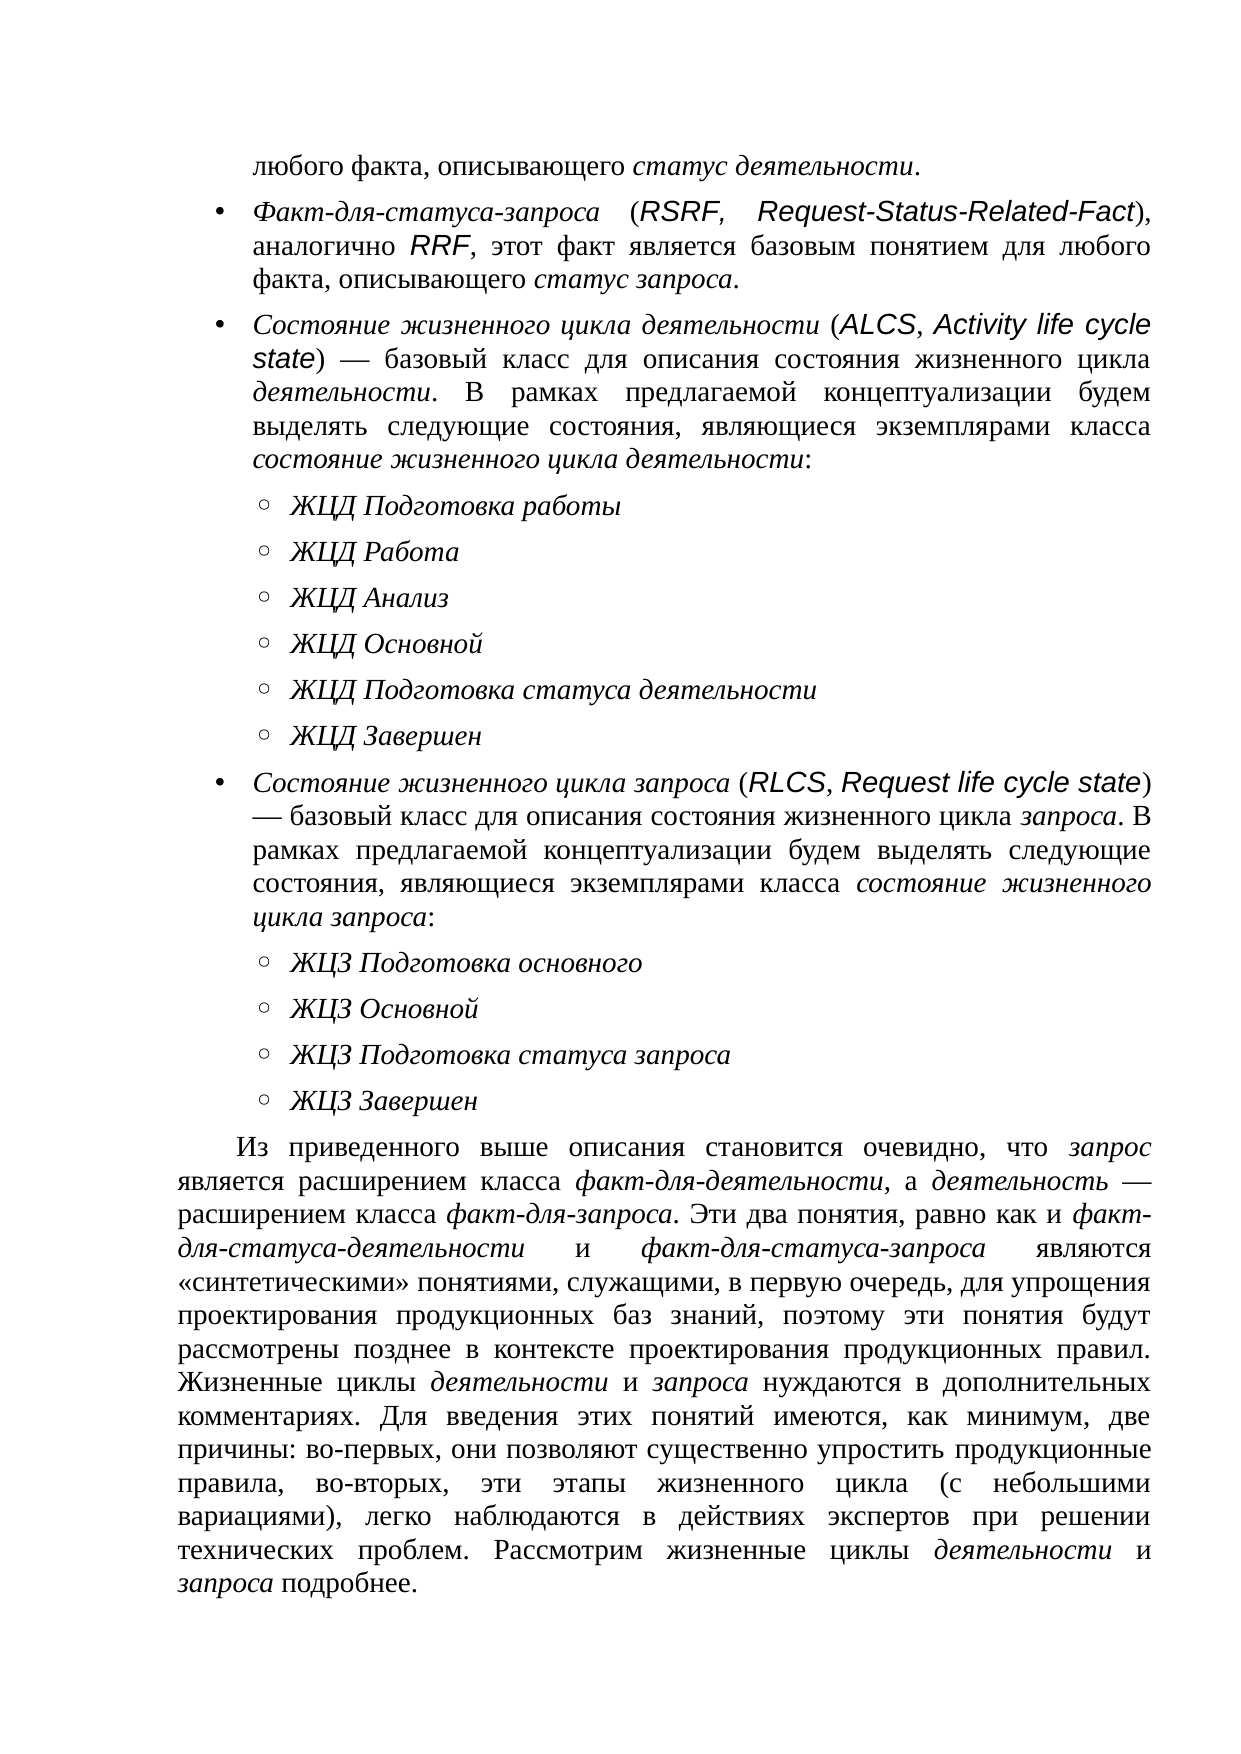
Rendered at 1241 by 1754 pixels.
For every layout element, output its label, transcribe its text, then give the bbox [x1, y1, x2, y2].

list ЖЦД Подготовка статуса деятельности [252, 672, 1152, 706]
text Из приведенного выше описания становится очевидно, что запрос является расширением класса факт-для-деятельности, а деятельность — расширением класса факт-для-запроса. Эти два понятия, равно как и факт-для-статуса-деятельности и факт-для-статуса-запроса являются «синтетическими» понятиями, служащими, в первую очередь, для упрощения проектирования продукционных баз знаний, поэтому эти понятия будут рассмотрены позднее в контексте проектирования продукционных правил. Жизненные циклы деятельности и запроса нуждаются в дополнительных комментариях. Для введения этих понятий имеются, как минимум, две причины: во-первых, они позволяют существенно упростить продукционные правила, во-вторых, эти этапы жизненного цикла (с небольшими вариациями), легко наблюдаются в действиях экспертов при решении технических проблем. Рассмотрим жизненные циклы деятельности и запроса подробнее. [177, 1129, 1152, 1599]
list Состояние жизненного цикла запроса (RLCS, Request life cycle state) — базовый класс для описания состояния жизненного цикла запроса. В рамках предлагаемой концептуализации будем выделять следующие состояния, являющиеся экземплярами класса состояние жизненного цикла запроса: [215, 764, 1152, 932]
list ЖЦЗ Завершен [252, 1083, 1152, 1117]
list ЖЦЗ Основной [252, 991, 1152, 1025]
list Состояние жизненного цикла деятельности (ALCS, Activity life cycle state) — базовый класс для описания состояния жизненного цикла деятельности. В рамках предлагаемой концептуализации будем выделять следующие состояния, являющиеся экземплярами класса состояние жизненного цикла деятельности: [215, 307, 1152, 475]
list Факт-для-статуса-запроса (RSRF, Request-Status-Related-Fact), аналогично RRF, этот факт является базовым понятием для любого факта, описывающего статус запроса. [215, 194, 1152, 295]
list ЖЦД Работа [252, 534, 1152, 567]
list ЖЦД Завершен [252, 718, 1152, 752]
list любого факта, описывающего статус деятельности. [215, 148, 1152, 181]
list ЖЦЗ Подготовка основного [252, 945, 1152, 979]
list ЖЦД Основной [252, 626, 1152, 660]
list ЖЦД Анализ [252, 580, 1152, 614]
list ЖЦД Подготовка работы [252, 488, 1152, 521]
list ЖЦЗ Подготовка статуса запроса [252, 1037, 1152, 1071]
